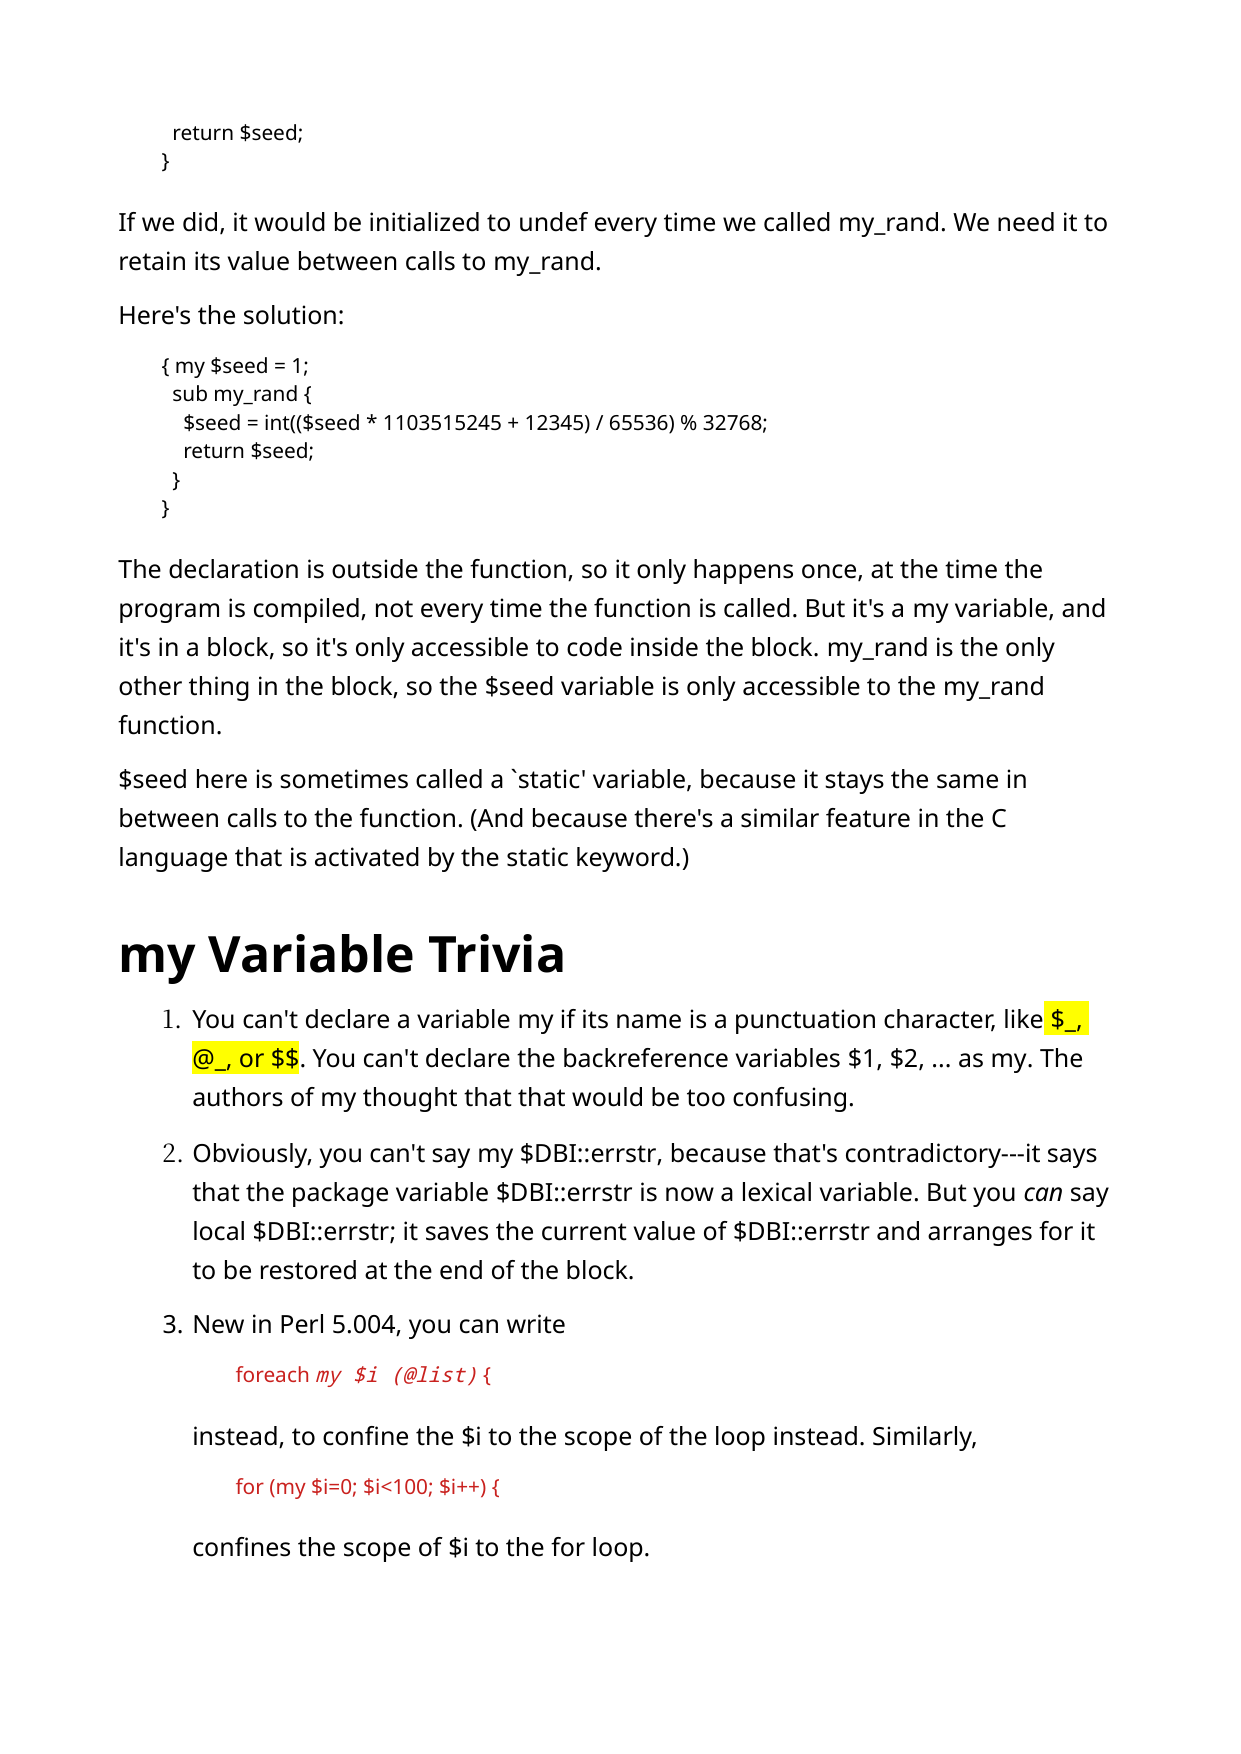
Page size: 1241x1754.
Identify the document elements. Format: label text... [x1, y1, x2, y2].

list Obviously, you can't say my $DBI::errstr, because that's contradictory---it says that the package variable $DBI::errstr is now a lexical variable. But you can say local $DBI::errstr; it saves the current value of $DBI::errstr and arranges for it to be restored at the end of the block. [162, 1133, 1122, 1287]
subtitle my Variable Trivia [118, 919, 1122, 987]
text The declaration is outside the function, so it only happens once, at the time the program is compiled, not every time the function is called. But it's a my variable, and it's in a block, so it's only accessible to code inside the block. my_rand is the only other thing in the block, so the $seed variable is only accessible to the my_rand function. [118, 551, 1122, 742]
text return $seed; [118, 118, 1122, 147]
text return $seed; [118, 436, 1122, 465]
text } [118, 147, 1122, 175]
list New in Perl 5.004, you can write [162, 1307, 1122, 1341]
text } [118, 465, 1122, 493]
list instead, to confine the $i to the scope of the loop instead. Similarly, [162, 1418, 1122, 1452]
text { my $seed = 1; [118, 351, 1122, 379]
text Here's the solution: [118, 297, 1122, 331]
list for (my $i=0; $i<100; $i++) { [162, 1472, 1122, 1501]
list foreach my $i (@list) { [162, 1360, 1122, 1389]
text $seed = int(($seed * 1103515245 + 12345) / 65536) % 32768; [118, 408, 1122, 436]
list You can't declare a variable my if its name is a punctuation character, like $_, @_, or $$. You can't declare the backreference variables $1, $2, ... as my. The authors of my thought that that would be too confusing. [162, 999, 1122, 1114]
text $seed here is sometimes called a `static' variable, because it stays the same in between calls to the function. (And because there's a similar feature in the C language that is activated by the static keyword.) [118, 762, 1122, 874]
text } [118, 493, 1122, 522]
list confines the scope of $i to the for loop. [162, 1530, 1122, 1564]
text sub my_rand { [118, 379, 1122, 408]
text If we did, it would be initialized to undef every time we called my_rand. We need it to retain its value between calls to my_rand. [118, 204, 1122, 278]
